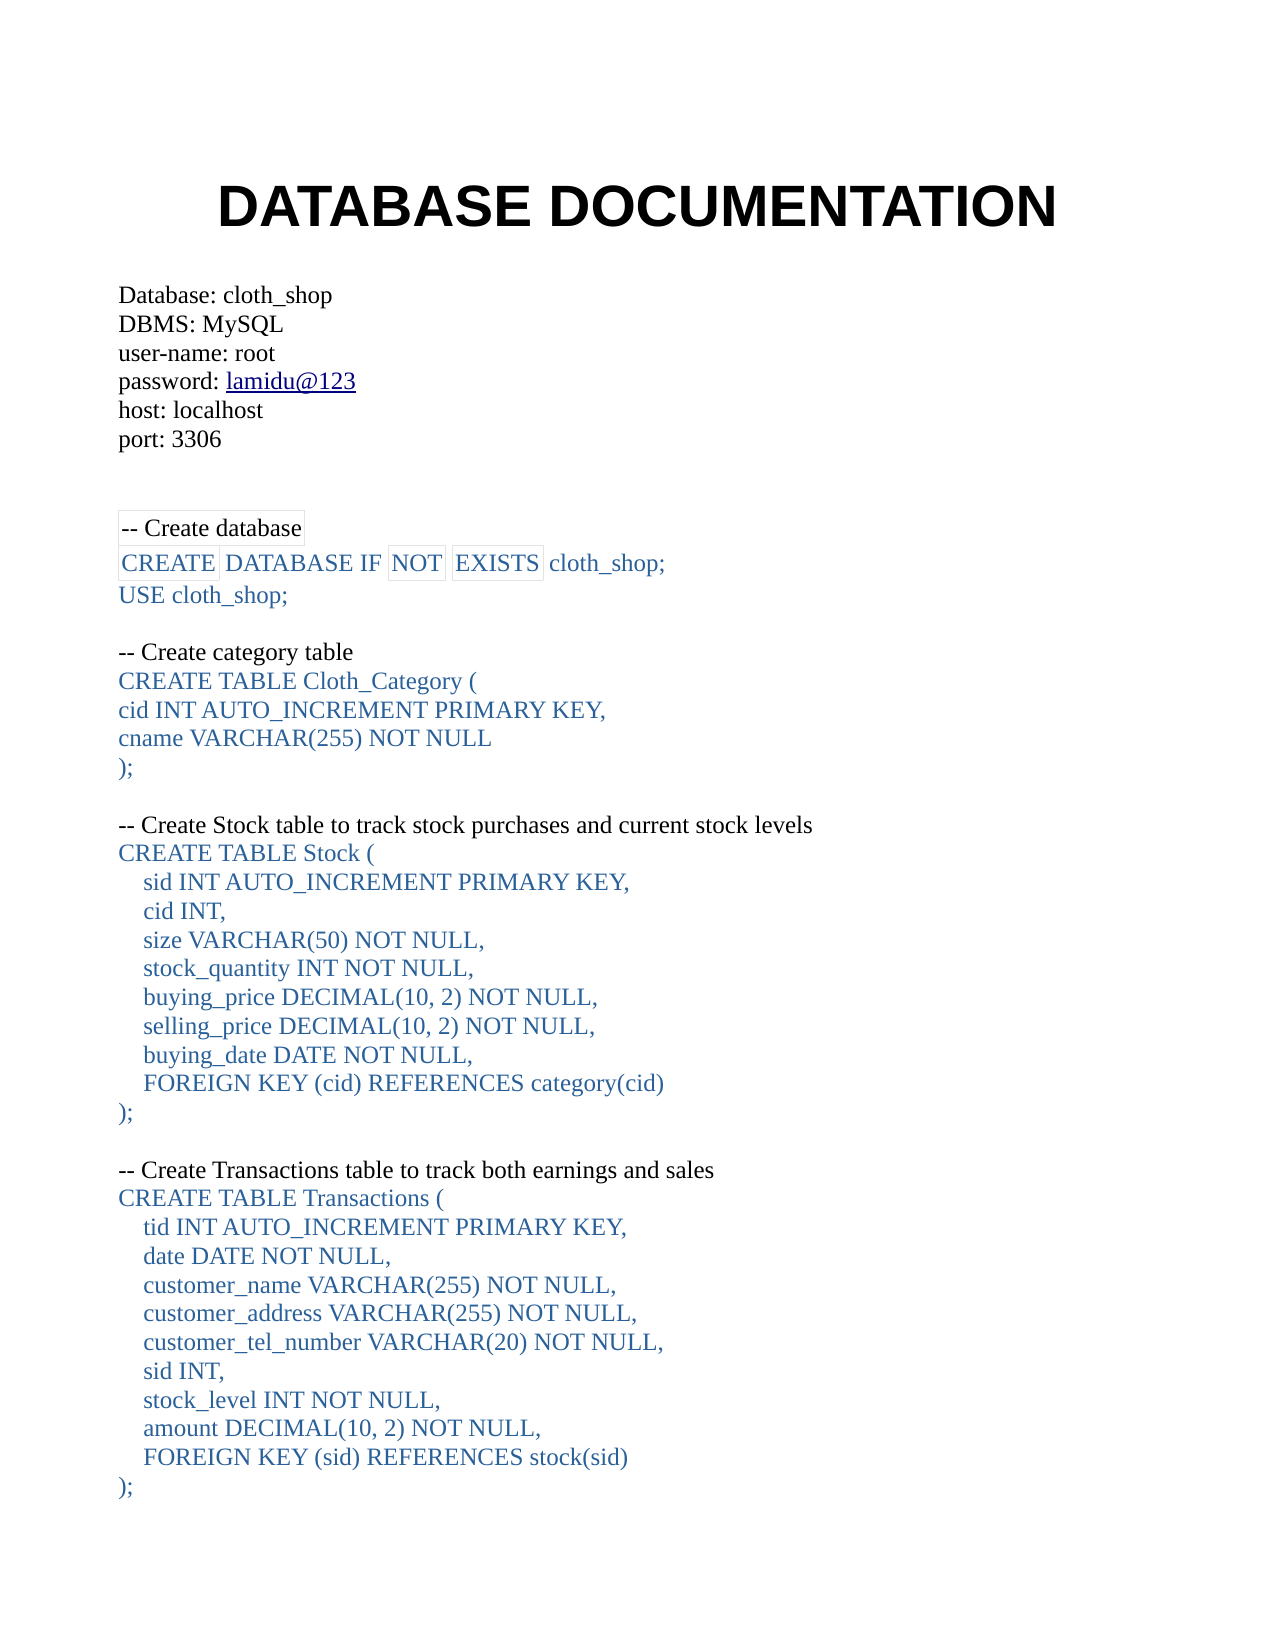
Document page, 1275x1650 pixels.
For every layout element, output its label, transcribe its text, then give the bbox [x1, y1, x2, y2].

text ); [118, 1097, 1157, 1126]
text CREATE TABLE Cloth_Category ( [118, 666, 1157, 695]
text EXISTS [453, 546, 543, 580]
text DBMS: MySQL [118, 309, 1157, 338]
text amount DECIMAL(10, 2) NOT NULL, [118, 1413, 1157, 1442]
text -- Create database [119, 511, 304, 545]
text tid INT AUTO_INCREMENT PRIMARY KEY, [118, 1212, 1157, 1241]
text DATABASE IF [220, 545, 388, 580]
text -- Create Stock table to track stock purchases and current stock levels [118, 810, 1157, 838]
text buying_date DATE NOT NULL, [118, 1040, 1157, 1068]
text sid INT AUTO_INCREMENT PRIMARY KEY, [118, 867, 1157, 896]
text cid INT, [118, 896, 1157, 925]
title DATABASE DOCUMENTATION [118, 172, 1157, 239]
text port: 3306 [118, 424, 1157, 453]
text CREATE TABLE Stock ( [118, 838, 1157, 867]
text stock_quantity INT NOT NULL, [118, 953, 1157, 982]
text FOREIGN KEY (sid) REFERENCES stock(sid) [118, 1442, 1157, 1471]
text size VARCHAR(50) NOT NULL, [118, 925, 1157, 953]
text customer_tel_number VARCHAR(20) NOT NULL, [118, 1327, 1157, 1356]
text -- Create category table [118, 637, 1157, 666]
text cname VARCHAR(255) NOT NULL [118, 723, 1157, 752]
text [305, 510, 1157, 545]
text cid INT AUTO_INCREMENT PRIMARY KEY, [118, 695, 1157, 723]
text buying_price DECIMAL(10, 2) NOT NULL, [118, 982, 1157, 1011]
text stock_level INT NOT NULL, [118, 1385, 1157, 1413]
text selling_price DECIMAL(10, 2) NOT NULL, [118, 1011, 1157, 1040]
text password: lamidu@123 [118, 366, 1157, 395]
text FOREIGN KEY (cid) REFERENCES category(cid) [118, 1068, 1157, 1097]
text -- Create Transactions table to track both earnings and sales [118, 1155, 1157, 1183]
text Database: cloth_shop [118, 280, 1157, 309]
text cloth_shop; [544, 545, 1157, 580]
text ); [118, 752, 1157, 781]
text customer_address VARCHAR(255) NOT NULL, [118, 1298, 1157, 1327]
text ); [118, 1471, 1157, 1500]
text CREATE [119, 546, 219, 580]
text USE cloth_shop; [118, 580, 1157, 608]
text date DATE NOT NULL, [118, 1241, 1157, 1270]
text user-name: root [118, 338, 1157, 366]
text customer_name VARCHAR(255) NOT NULL, [118, 1270, 1157, 1298]
text sid INT, [118, 1356, 1157, 1385]
text NOT [389, 546, 445, 580]
text CREATE TABLE Transactions ( [118, 1183, 1157, 1212]
text host: localhost [118, 395, 1157, 424]
